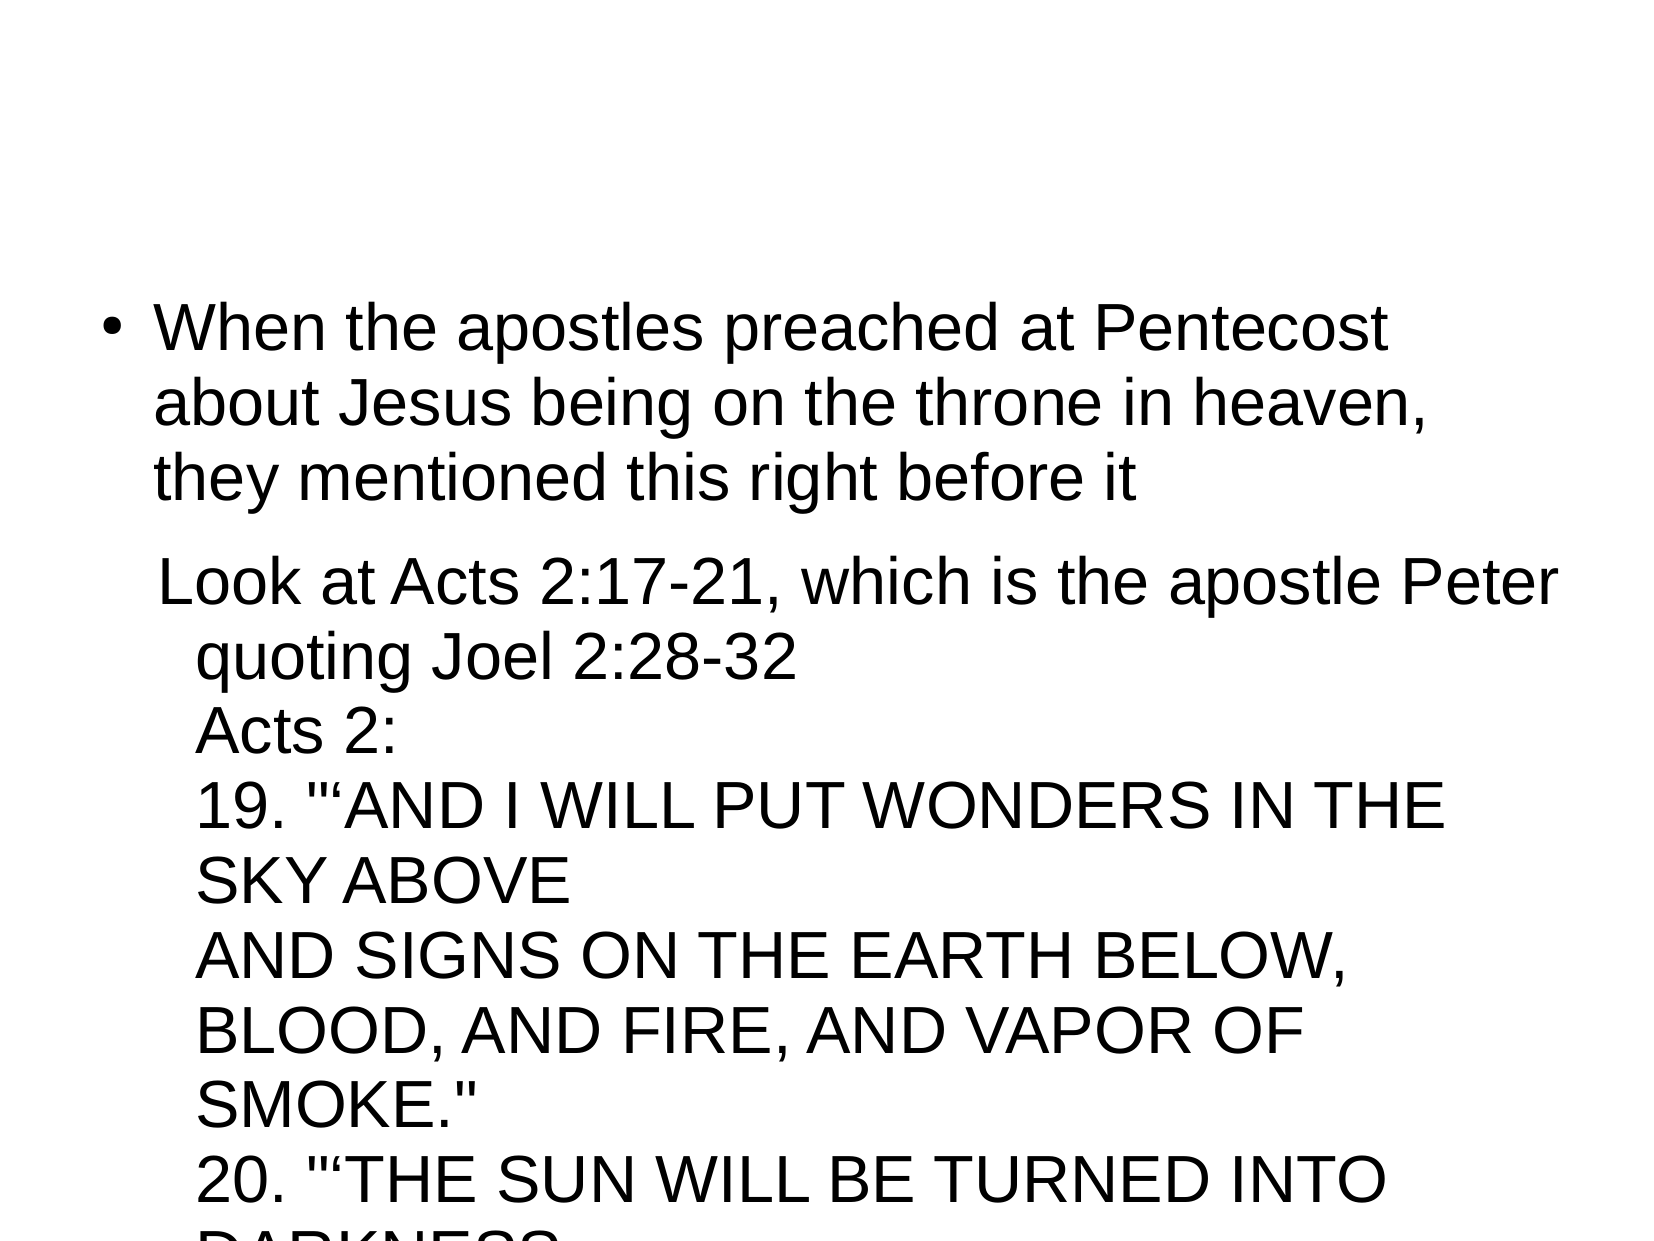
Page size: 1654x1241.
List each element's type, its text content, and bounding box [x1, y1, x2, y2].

list When the apostles preached at Pentecost about Jesus being on the throne in heaven, they mentioned this right before it Look at Acts 2:17-21, which is the apostle Peter quoting Joel 2:28-32 Acts 2: 19. "‘AND I WILL PUT WONDERS IN THE SKY ABOVE AND SIGNS ON THE EARTH BELOW, BLOOD, AND FIRE, AND VAPOR OF SMOKE." 20. "‘THE SUN WILL BE TURNED INTO DARKNESS AND THE MOON INTO BLOOD, BEFORE THE GREAT AND AWESOME DAY OF THE [fn]LORD COMES." 21. "‘AND IT WILL BE THAT EVERYONE WHO CALLS ON THE NAME OF THE [fn]LORD WILL BE SAVED.’" [82, 290, 1571, 1153]
